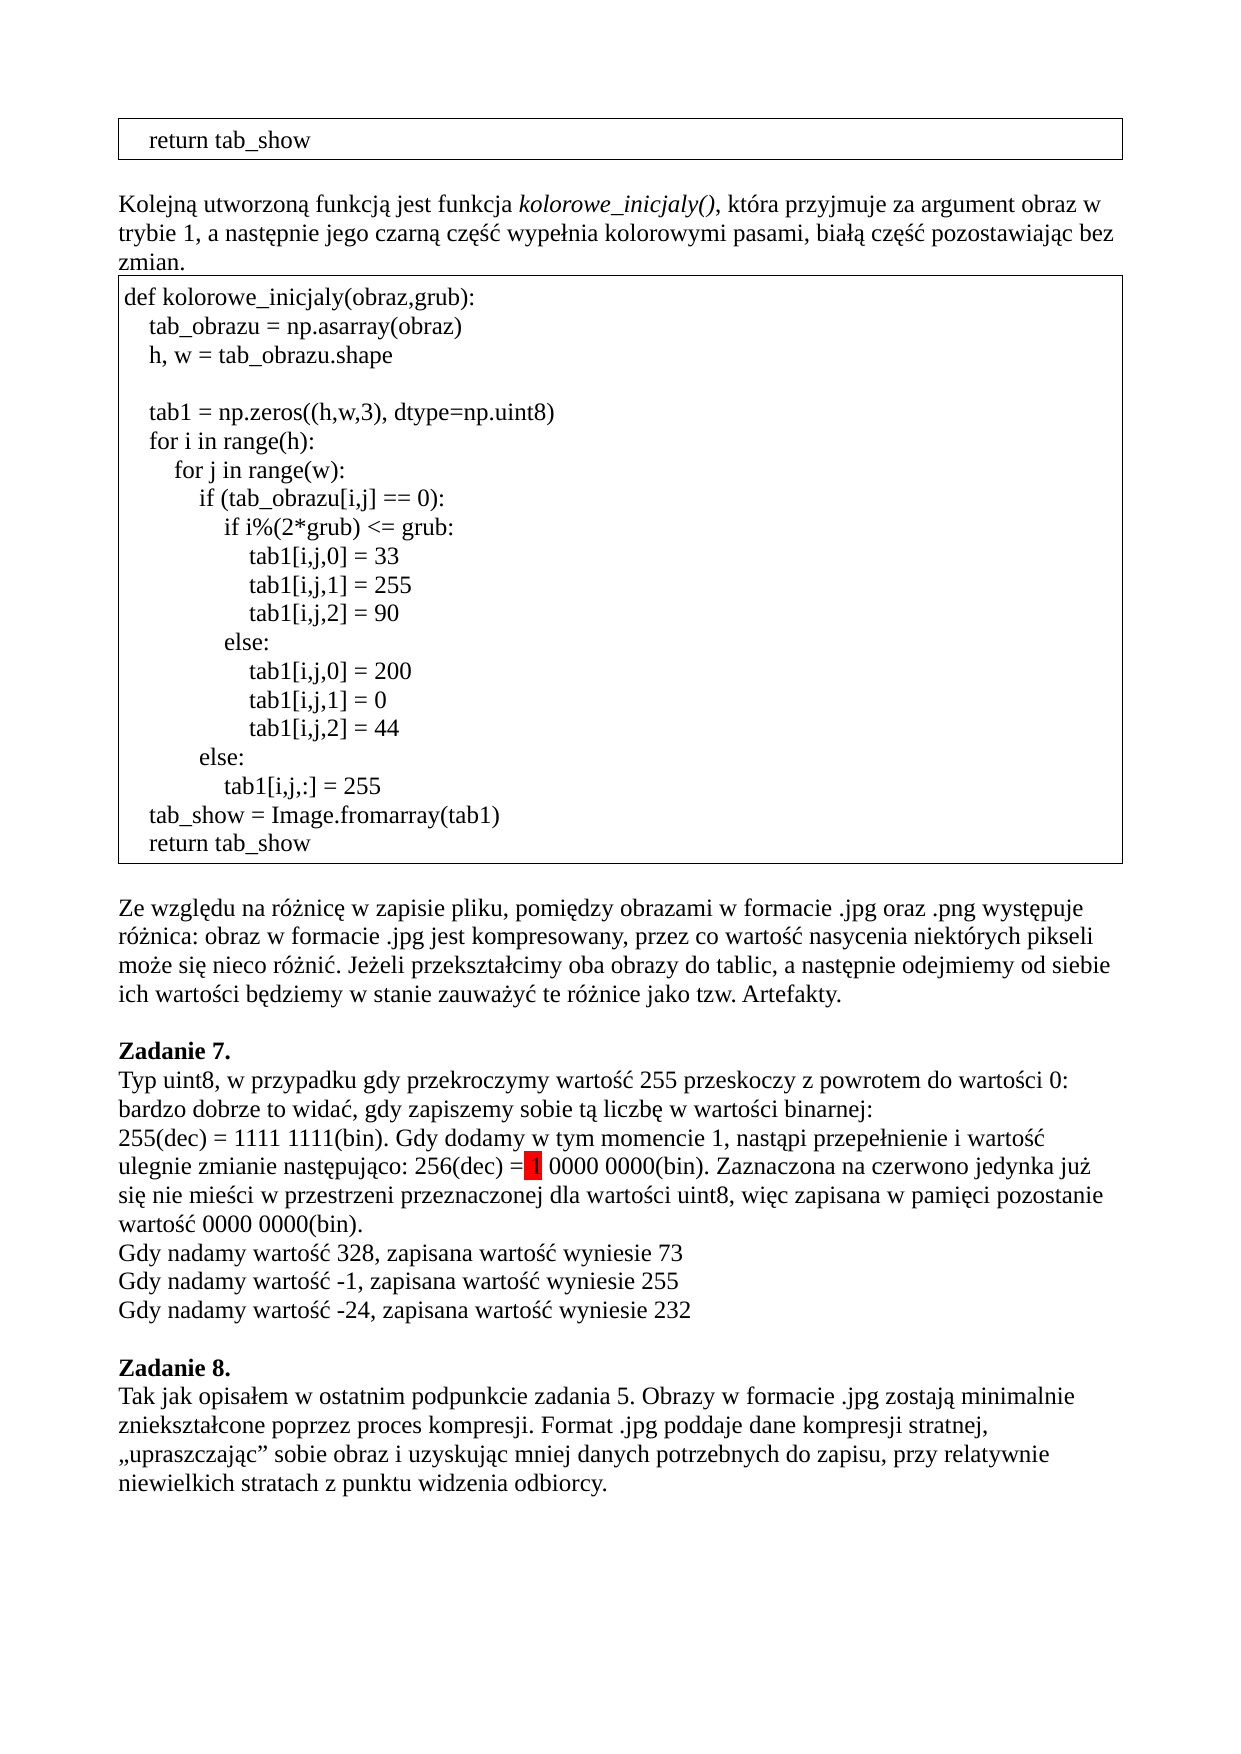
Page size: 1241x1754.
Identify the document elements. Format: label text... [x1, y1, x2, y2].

text Zadanie 8. Tak jak opisałem w ostatnim podpunkcie zadania 5. Obrazy w formacie .jpg zostają minimalnie zniekształcone poprzez proces kompresji. Format .jpg poddaje dane kompresji stratnej, „upraszczając” sobie obraz i uzyskując mniej danych potrzebnych do zapisu, przy relatywnie niewielkich stratach z punktu widzenia odbiorcy. [118, 1353, 1122, 1496]
text Gdy nadamy wartość -24, zapisana wartość wyniesie 232 [118, 1295, 1122, 1324]
text Zadanie 7. Typ uint8, w przypadku gdy przekroczymy wartość 255 przeskoczy z powrotem do wartości 0: bardzo dobrze to widać, gdy zapiszemy sobie tą liczbę w wartości binarnej: 255(dec) = 1111 1111(bin). Gdy dodamy w tym momencie 1, nastąpi przepełnienie i wartość ulegnie zmianie następująco: 256(dec) = 1 0000 0000(bin). Zaznaczona na czerwono jedynka już się nie mieści w przestrzeni przeznaczonej dla wartości uint8, więc zapisana w pamięci pozostanie wartość 0000 0000(bin). [118, 1036, 1122, 1238]
text Kolejną utworzoną funkcją jest funkcja kolorowe_inicjaly(), która przyjmuje za argument obraz w trybie 1, a następnie jego czarną część wypełnia kolorowymi pasami, białą część pozostawiając bez zmian. [118, 189, 1122, 275]
text Ze względu na różnicę w zapisie pliku, pomiędzy obrazami w formacie .jpg oraz .png występuje różnica: obraz w formacie .jpg jest kompresowany, przez co wartość nasycenia niektórych pikseli może się nieco różnić. Jeżeli przekształcimy oba obrazy do tablic, a następnie odejmiemy od siebie ich wartości będziemy w stanie zauważyć te różnice jako tzw. Artefakty. [118, 893, 1122, 1008]
table_header return tab_show [119, 119, 1122, 159]
table_header def kolorowe_inicjaly(obraz,grub): tab_obrazu = np.asarray(obraz) h, w = tab_obrazu.shape tab1 = np.zeros((h,w,3), dtype=np.uint8) for i in range(h): for j in range(w): if (tab_obrazu[i,j] == 0): if i%(2*grub) <= grub: tab1[i,j,0] = 33 tab1[i,j,1] = 255 tab1[i,j,2] = 90 else: tab1[i,j,0] = 200 tab1[i,j,1] = 0 tab1[i,j,2] = 44 else: tab1[i,j,:] = 255 tab_show = Image.fromarray(tab1) return tab_show [119, 276, 1122, 863]
text Gdy nadamy wartość -1, zapisana wartość wyniesie 255 [118, 1266, 1122, 1295]
text Gdy nadamy wartość 328, zapisana wartość wyniesie 73 [118, 1238, 1122, 1266]
